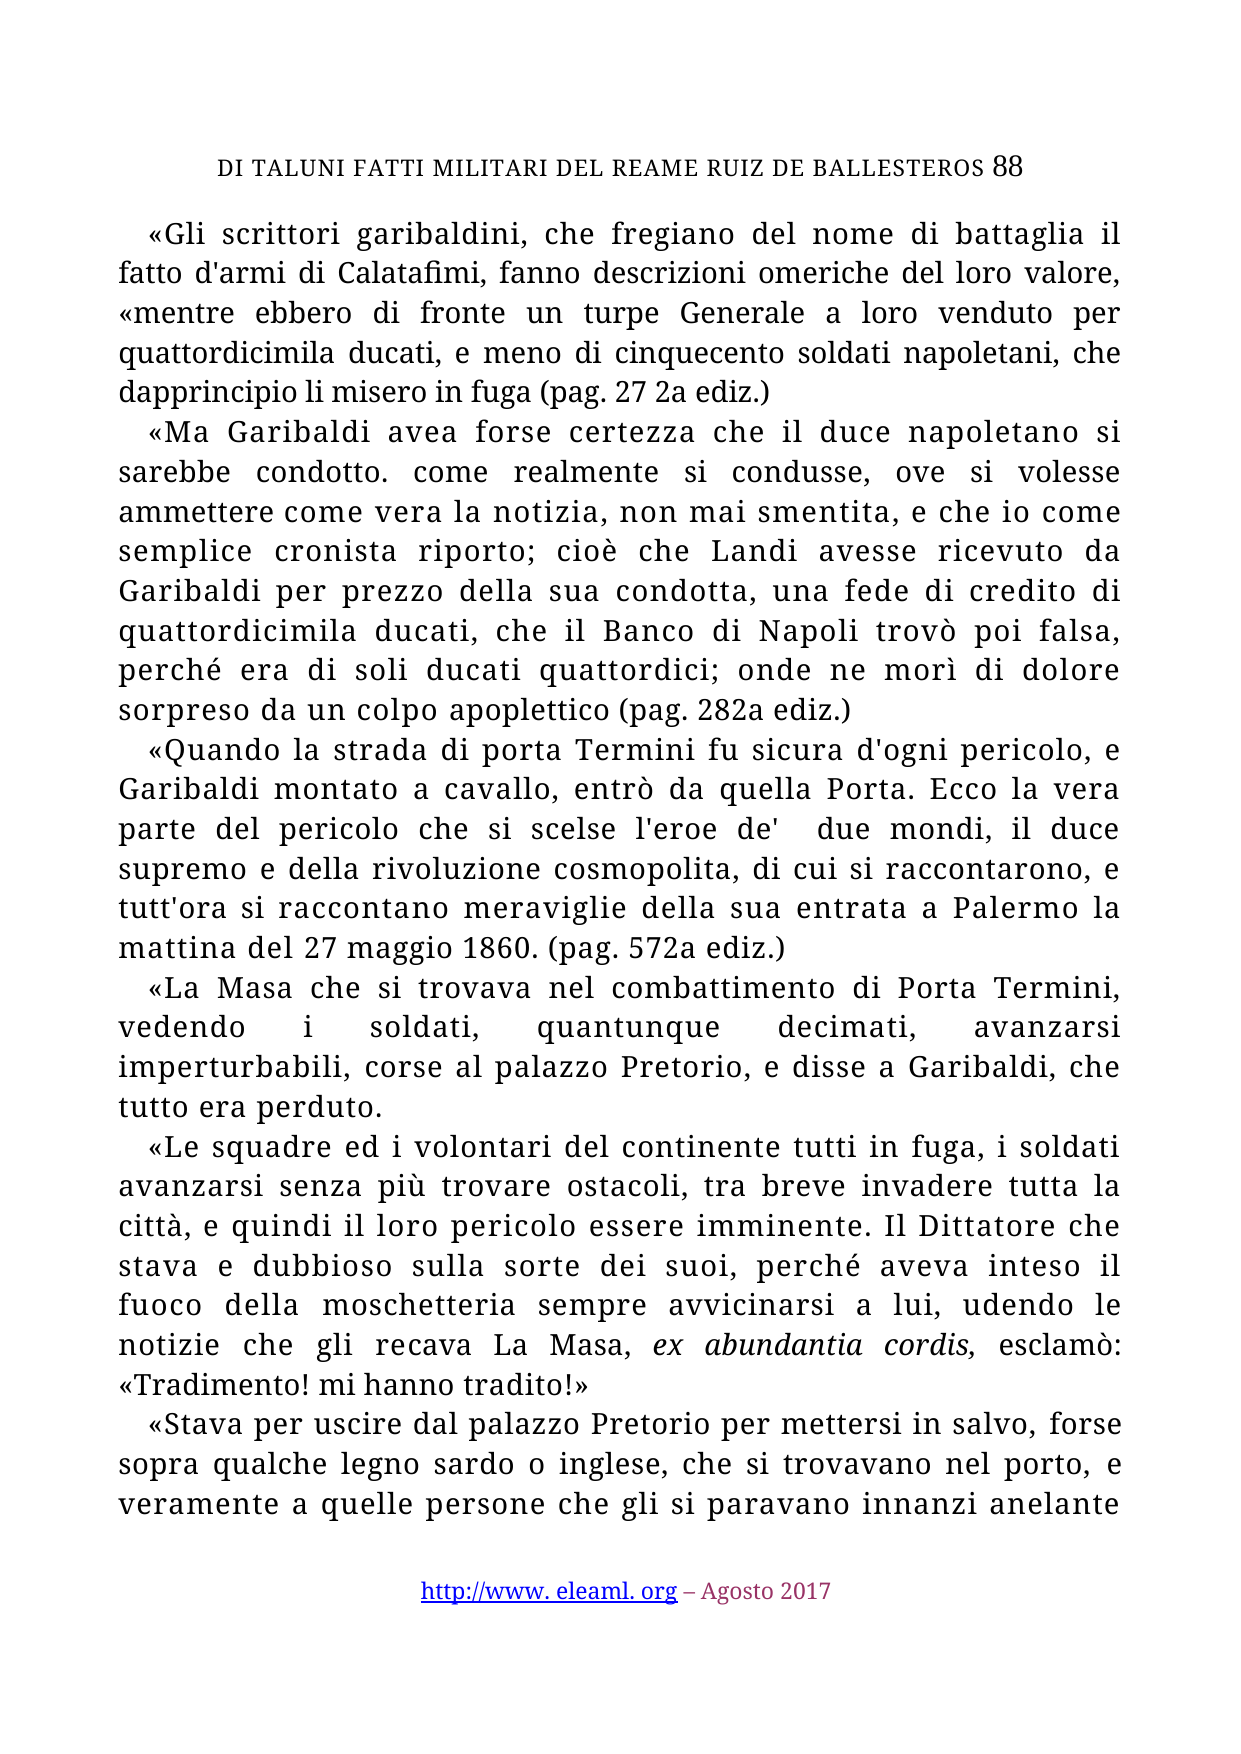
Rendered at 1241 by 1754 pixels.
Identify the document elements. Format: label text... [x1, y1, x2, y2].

text «Stava per uscire dal palazzo Pretorio per mettersi in salvo, forse sopra qualche legno sardo o inglese, che si trovavano nel porto, e veramente a quelle persone che gli si paravano innanzi anelante [118, 1404, 1122, 1523]
text «Le squadre ed i volontari del continente tutti in fuga, i soldati avanzarsi senza più trovare ostacoli, tra breve invadere tutta la città, e quindi il loro pericolo essere imminente. Il Dittatore che stava e dubbioso sulla sorte dei suoi, perché aveva inteso il fuoco della moschetteria sempre avvicinarsi a lui, udendo le notizie che gli recava La Masa, ex abundantia cordis, esclamò: «Tradimento! mi hanno tradito!» [118, 1126, 1122, 1404]
text «Gli scrittori garibaldini, che fregiano del nome di battaglia il fatto d'armi di Calatafimi, fanno descrizioni omeriche del loro valore, «mentre ebbero di fronte un turpe Generale a loro venduto per quattordicimila ducati, e meno di cinquecento soldati napoletani, che dapprincipio li misero in fuga (pag. 27 2a ediz.) [118, 213, 1122, 411]
text «Ma Garibaldi avea forse certezza che il duce napoletano si sarebbe condotto. come realmente si condusse, ove si volesse ammettere come vera la notizia, non mai smentita, e che io come semplice cronista riporto; cioè che Landi avesse ricevuto da Garibaldi per prezzo della sua condotta, una fede di credito di quattordicimila ducati, che il Banco di Napoli trovò poi falsa, perché era di soli ducati quattordici; onde ne morì di dolore sorpreso da un colpo apoplettico (pag. 282a ediz.) [118, 411, 1122, 729]
text «La Masa che si trovava nel combattimento di Porta Termini, vedendo i soldati, quantunque decimati, avanzarsi imperturbabili, corse al palazzo Pretorio, e disse a Garibaldi, che tutto era perduto. [118, 967, 1122, 1126]
text «Quando la strada di porta Termini fu sicura d'ogni pericolo, e Garibaldi montato a cavallo, entrò da quella Porta. Ecco la vera parte del pericolo che si scelse l'eroe de' due mondi, il duce supremo e della rivoluzione cosmopolita, di cui si raccontarono, e tutt'ora si raccontano meraviglie della sua entrata a Palermo la mattina del 27 maggio 1860. (pag. 572a ediz.) [118, 729, 1122, 967]
